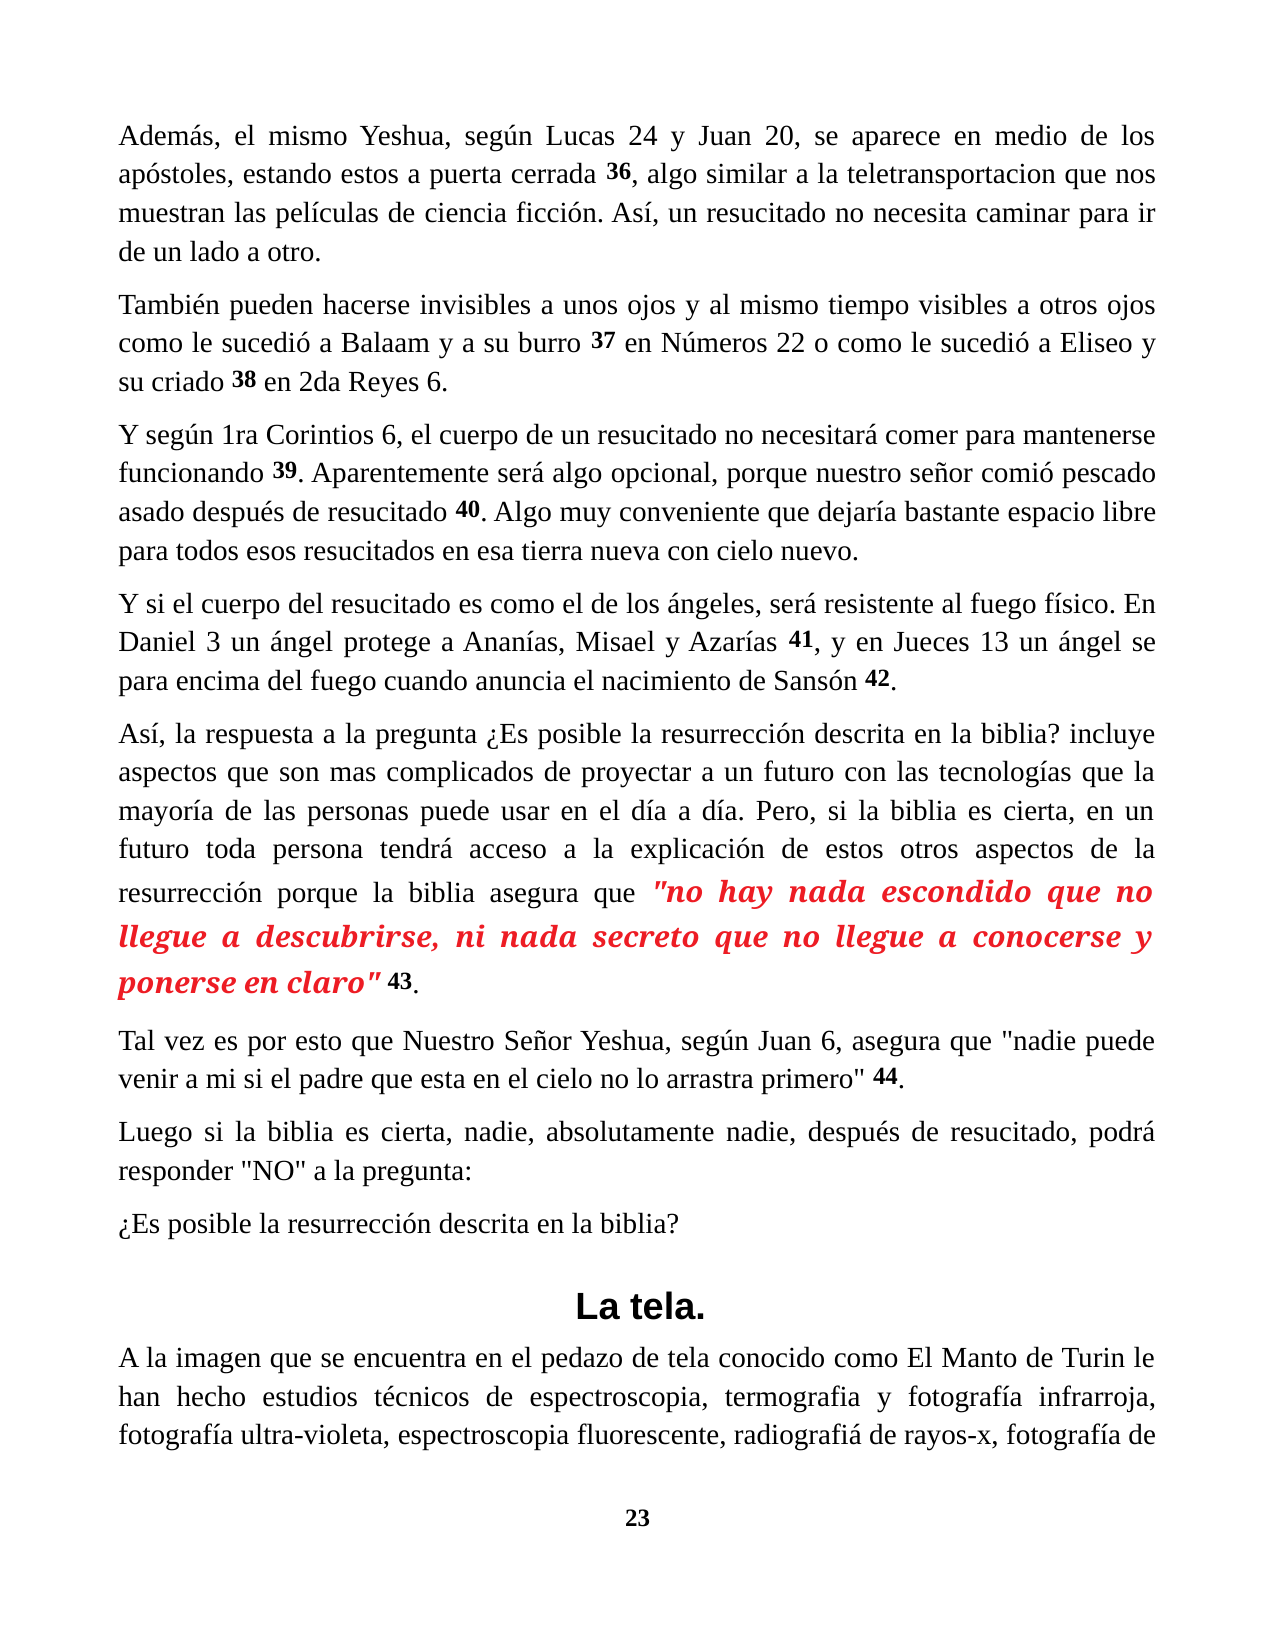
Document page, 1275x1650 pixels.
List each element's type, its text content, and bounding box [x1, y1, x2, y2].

text Y según 1ra Corintios 6, el cuerpo de un resucitado no necesitará comer para mantenerse funcionando . Aparentemente será algo opcional, porque nuestro señor comió pescado asado después de resucitado . Algo muy conveniente que dejaría bastante espacio libre para todos esos resucitados en esa tierra nueva con cielo nuevo. [118, 417, 1157, 566]
text Así, la respuesta a la pregunta ¿Es posible la resurrección descrita en la biblia? incluye aspectos que son mas complicados de proyectar a un futuro con las tecnologías que la mayoría de las personas puede usar en el día a día. Pero, si la biblia es cierta, en un futuro toda persona tendrá acceso a la explicación de estos otros aspectos de la resurrección porque la biblia asegura que "no hay nada escondido que no llegue a descubrirse, ni nada secreto que no llegue a conocerse y ponerse en claro" . [118, 716, 1157, 1002]
text ¿Es posible la resurrección descrita en la biblia? [118, 1206, 1157, 1239]
text A la imagen que se encuentra en el pedazo de tela conocido como El Manto de Turin le han hecho estudios técnicos de espectroscopia, termografia y fotografía infrarroja, fotografía ultra-violeta, espectroscopia fluorescente, radiografiá de rayos-x, fotografía de [118, 1340, 1157, 1451]
text Además, el mismo Yeshua, según Lucas 24 y Juan 20, se aparece en medio de los apóstoles, estando estos a puerta cerrada , algo similar a la teletransportacion que nos muestran las películas de ciencia ficción. Así, un resucitado no necesita caminar para ir de un lado a otro. [118, 118, 1157, 267]
text Y si el cuerpo del resucitado es como el de los ángeles, será resistente al fuego físico. En Daniel 3 un ángel protege a Ananías, Misael y Azarías , y en Jueces 13 un ángel se para encima del fuego cuando anuncia el nacimiento de Sansón . [118, 586, 1157, 696]
text Luego si la biblia es cierta, nadie, absolutamente nadie, después de resucitado, podrá responder "NO" a la pregunta: [118, 1114, 1157, 1186]
subtitle La tela. [124, 1284, 1157, 1328]
text También pueden hacerse invisibles a unos ojos y al mismo tiempo visibles a otros ojos como le sucedió a Balaam y a su burro en Números 22 o como le sucedió a Eliseo y su criado en 2da Reyes 6. [118, 287, 1157, 397]
text Tal vez es por esto que Nuestro Señor Yeshua, según Juan 6, asegura que "nadie puede venir a mi si el padre que esta en el cielo no lo arrastra primero" . [118, 1023, 1157, 1095]
